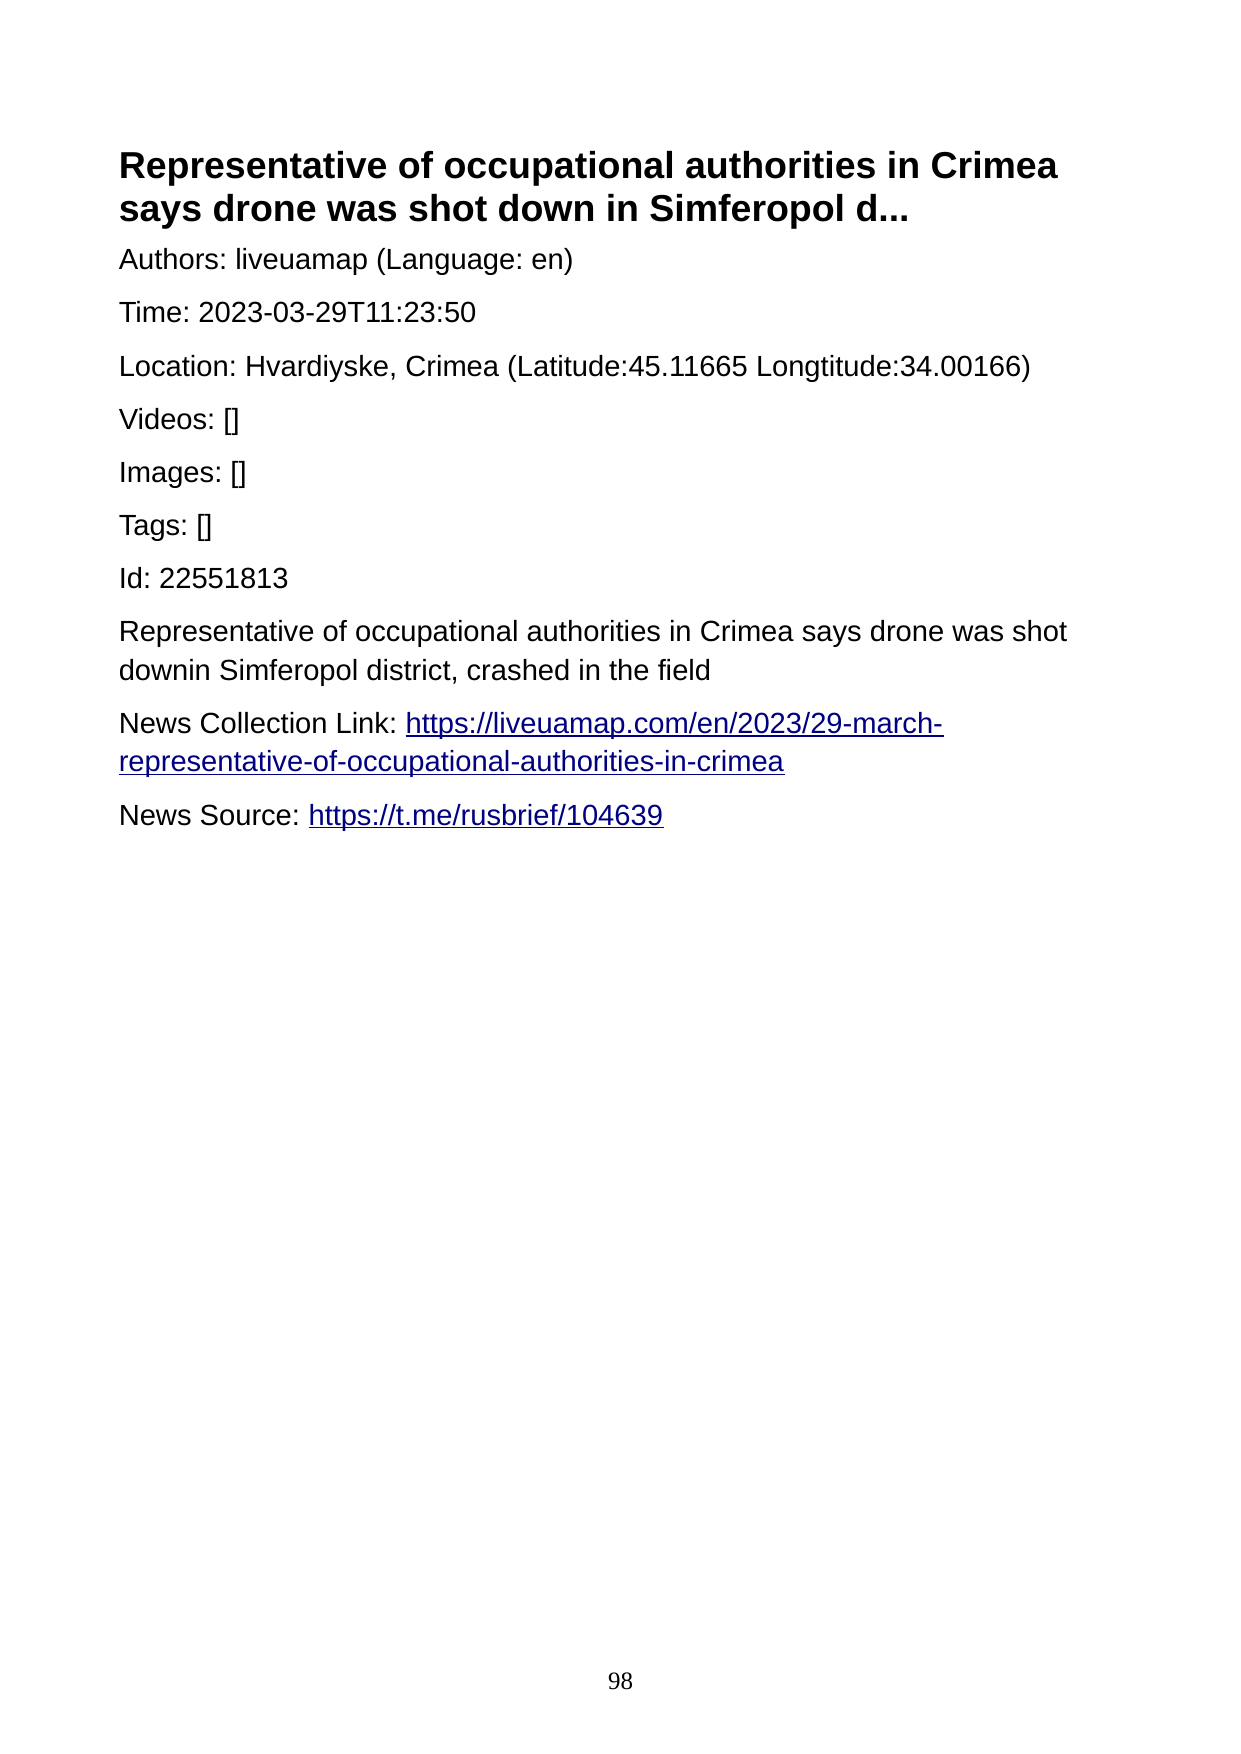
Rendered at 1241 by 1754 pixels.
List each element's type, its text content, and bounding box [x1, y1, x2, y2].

text Representative of occupational authorities in Crimea says drone was shot downin Simferopol district, crashed in the field [118, 614, 1122, 686]
subtitle Representative of occupational authorities in Crimea says drone was shot down in Simferopol d... [118, 143, 1122, 230]
text Authors: liveuamap (Language: en) [118, 242, 1122, 276]
text Id: 22551813 [118, 561, 1122, 594]
text News Source: https://t.me/rusbrief/104639 [118, 797, 1122, 831]
text Time: 2023-03-29T11:23:50 [118, 295, 1122, 329]
text Videos: [] [118, 402, 1122, 435]
text News Collection Link: https://liveuamap.com/en/2023/29-march-representative-of-occupational-authorities-in-crimea [118, 706, 1122, 778]
text Tags: [] [118, 508, 1122, 541]
text Images: [] [118, 455, 1122, 488]
text Location: Hvardiyske, Crimea (Latitude:45.11665 Longtitude:34.00166) [118, 348, 1122, 382]
